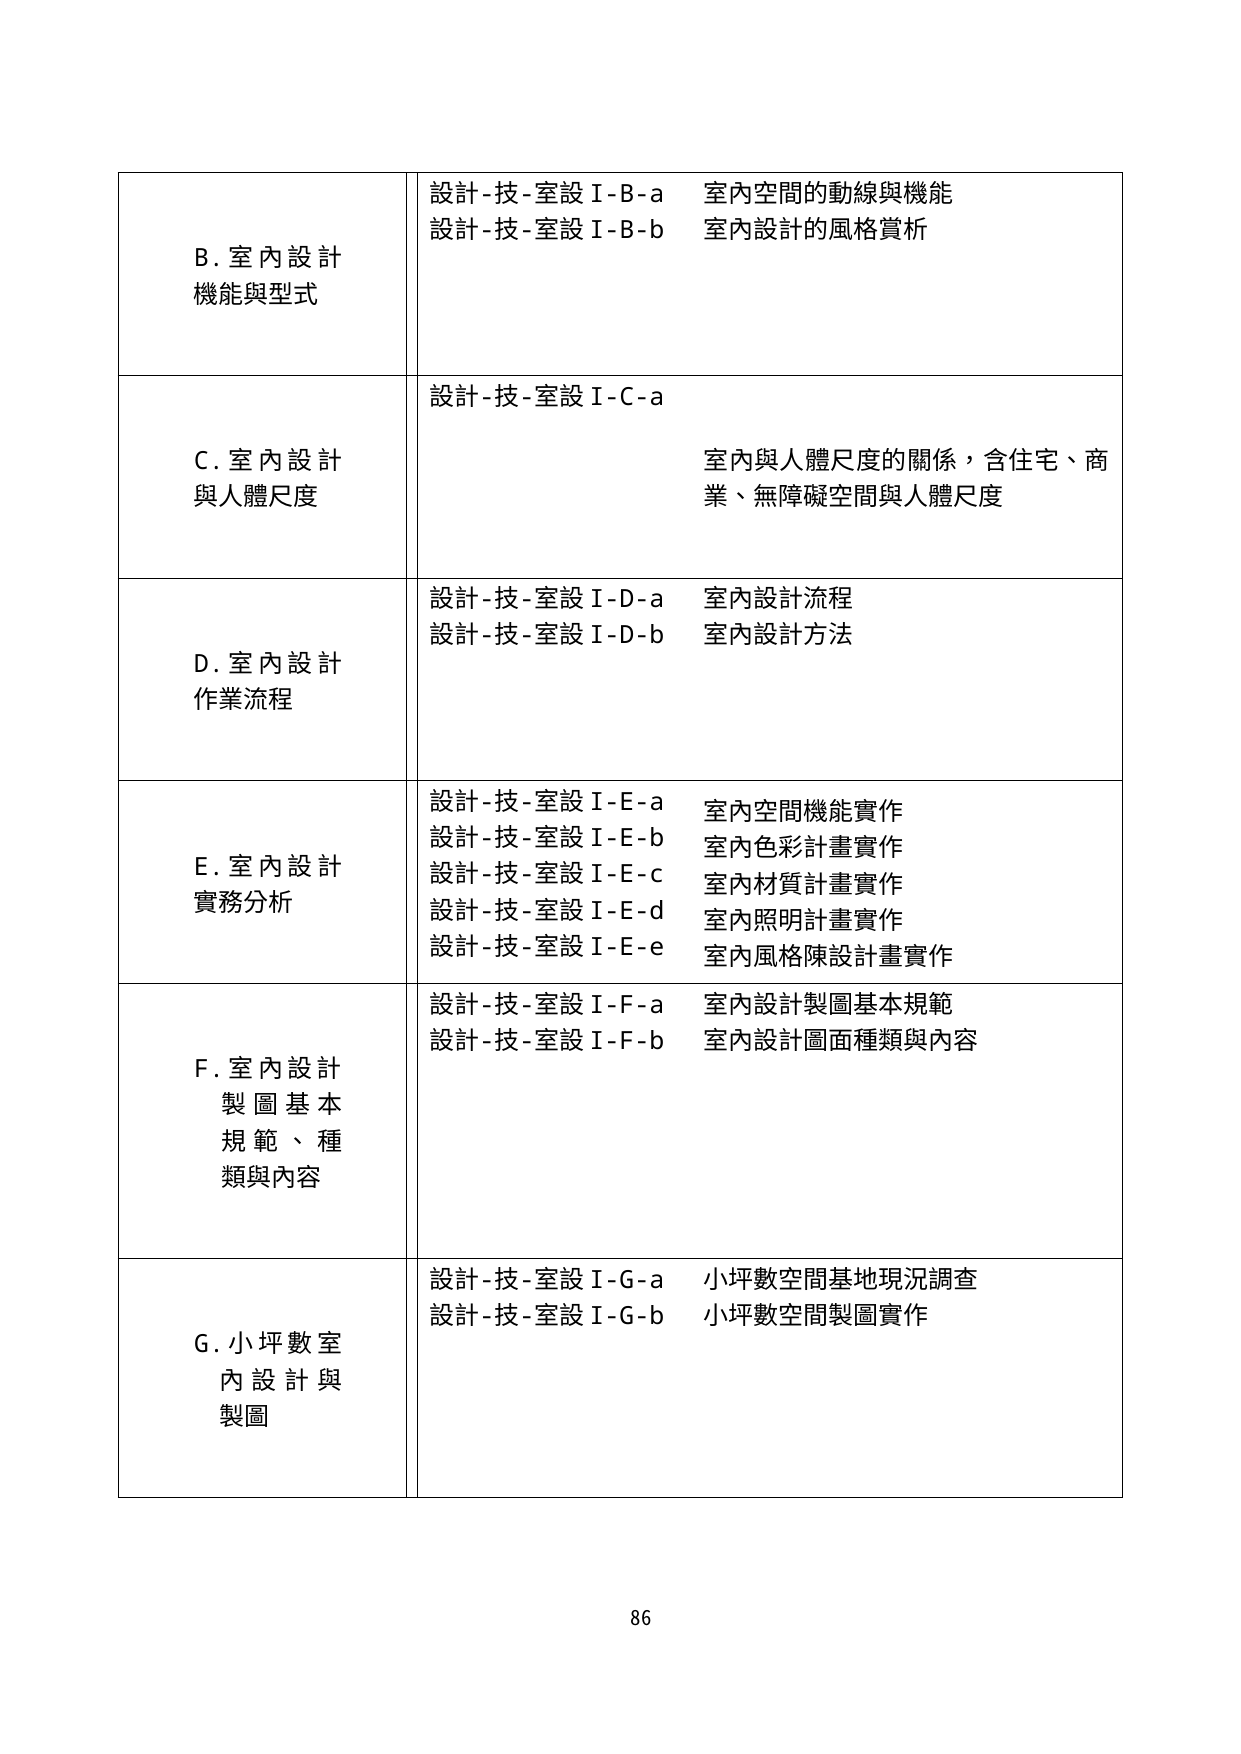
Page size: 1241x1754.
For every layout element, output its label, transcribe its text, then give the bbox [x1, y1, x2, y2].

table_cell D.室內設計作業流程 [119, 579, 406, 780]
table_cell E.室內設計實務分析 [119, 781, 406, 983]
table_cell 設計-技-室設I-C-a [418, 376, 692, 578]
table_cell 設計-技-室設I-D-a 設計-技-室設I-D-b [418, 579, 692, 780]
table_cell 室內設計流程 室內設計方法 [692, 579, 1122, 780]
table_cell 設計-技-室設I-F-a 設計-技-室設I-F-b [418, 984, 692, 1258]
table_cell 設計-技-室設I-E-a 設計-技-室設I-E-b 設計-技-室設I-E-c 設計-技-室設I-E-d 設計-技-室設I-E-e [418, 781, 692, 983]
table_cell 設計-技-室設I-G-a 設計-技-室設I-G-b [418, 1259, 692, 1497]
table_cell [407, 579, 417, 780]
table_cell B.室內設計機能與型式 [119, 173, 406, 375]
table_cell 室內空間機能實作 室內色彩計畫實作 室內材質計畫實作 室內照明計畫實作 室內風格陳設計畫實作 [692, 781, 1122, 983]
table_cell [407, 376, 417, 578]
table_cell C.室內設計與人體尺度 [119, 376, 406, 578]
table_cell 設計-技-室設I-B-a 設計-技-室設I-B-b [418, 173, 692, 375]
table_cell F.室內設計製圖基本規範、種類與內容 [119, 984, 406, 1258]
table_cell [407, 781, 417, 983]
table_cell [407, 984, 417, 1258]
table_cell 室內與人體尺度的關係，含住宅、商業、無障礙空間與人體尺度 [692, 376, 1122, 578]
table_cell 室內設計製圖基本規範 室內設計圖面種類與內容 [692, 984, 1122, 1258]
table_cell 小坪數空間基地現況調查 小坪數空間製圖實作 [692, 1259, 1122, 1497]
table_cell [407, 1259, 417, 1497]
table_cell [407, 173, 417, 375]
table_cell G.小坪數室內設計與製圖 [119, 1259, 406, 1497]
table_cell 室內空間的動線與機能 室內設計的風格賞析 [692, 173, 1122, 375]
